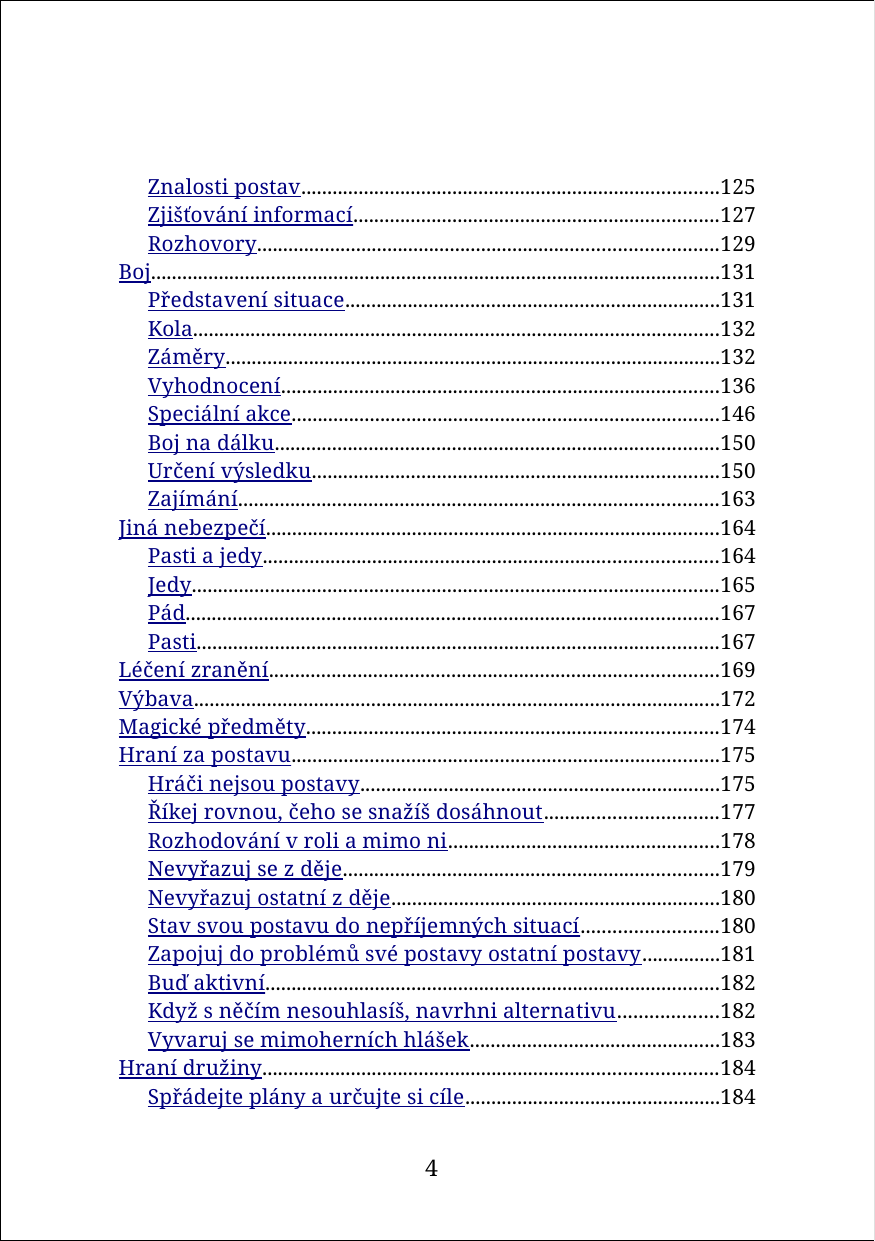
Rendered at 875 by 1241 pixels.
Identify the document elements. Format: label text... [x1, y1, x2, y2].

text Stav svou postavu do nepříjemných situací 180 [148, 911, 756, 939]
text Buď aktivní 182 [148, 968, 756, 996]
text Rozhovory 129 [148, 229, 756, 257]
text Zapojuj do problémů své postavy ostatní postavy 181 [148, 939, 756, 968]
text Kola 132 [148, 314, 756, 342]
text Výbava 172 [118, 684, 756, 712]
text Určení výsledku 150 [148, 456, 756, 484]
text Zjišťování informací 127 [148, 200, 756, 229]
text Zajímání 163 [148, 484, 756, 513]
text Hráči nejsou postavy 175 [148, 769, 756, 797]
text Vyvaruj se mimoherních hlášek 183 [148, 1025, 756, 1053]
text Představení situace 131 [148, 286, 756, 314]
text Jiná nebezpečí 164 [118, 513, 756, 541]
text Nevyřazuj ostatní z děje 180 [148, 883, 756, 911]
text Říkej rovnou, čeho se snažíš dosáhnout 177 [148, 797, 756, 826]
text Speciální akce 146 [148, 399, 756, 428]
text Pád 167 [148, 598, 756, 627]
text Pasti 167 [148, 627, 756, 655]
text Nevyřazuj se z děje 179 [148, 854, 756, 883]
text Magické předměty 174 [118, 712, 756, 741]
text Léčení zranění 169 [118, 655, 756, 684]
text Pasti a jedy 164 [148, 541, 756, 570]
text Záměry 132 [148, 342, 756, 371]
text Spřádejte plány a určujte si cíle 184 [148, 1082, 756, 1110]
text Znalosti postav 125 [148, 172, 756, 200]
text Jedy 165 [148, 570, 756, 598]
text Vyhodnocení 136 [148, 371, 756, 399]
text Rozhodování v roli a mimo ni 178 [148, 826, 756, 854]
text Boj 131 [118, 257, 756, 286]
text Hraní za postavu 175 [118, 741, 756, 769]
text Boj na dálku 150 [148, 428, 756, 456]
text Když s něčím nesouhlasíš, navrhni alternativu 182 [148, 996, 756, 1025]
text Hraní družiny 184 [118, 1053, 756, 1082]
